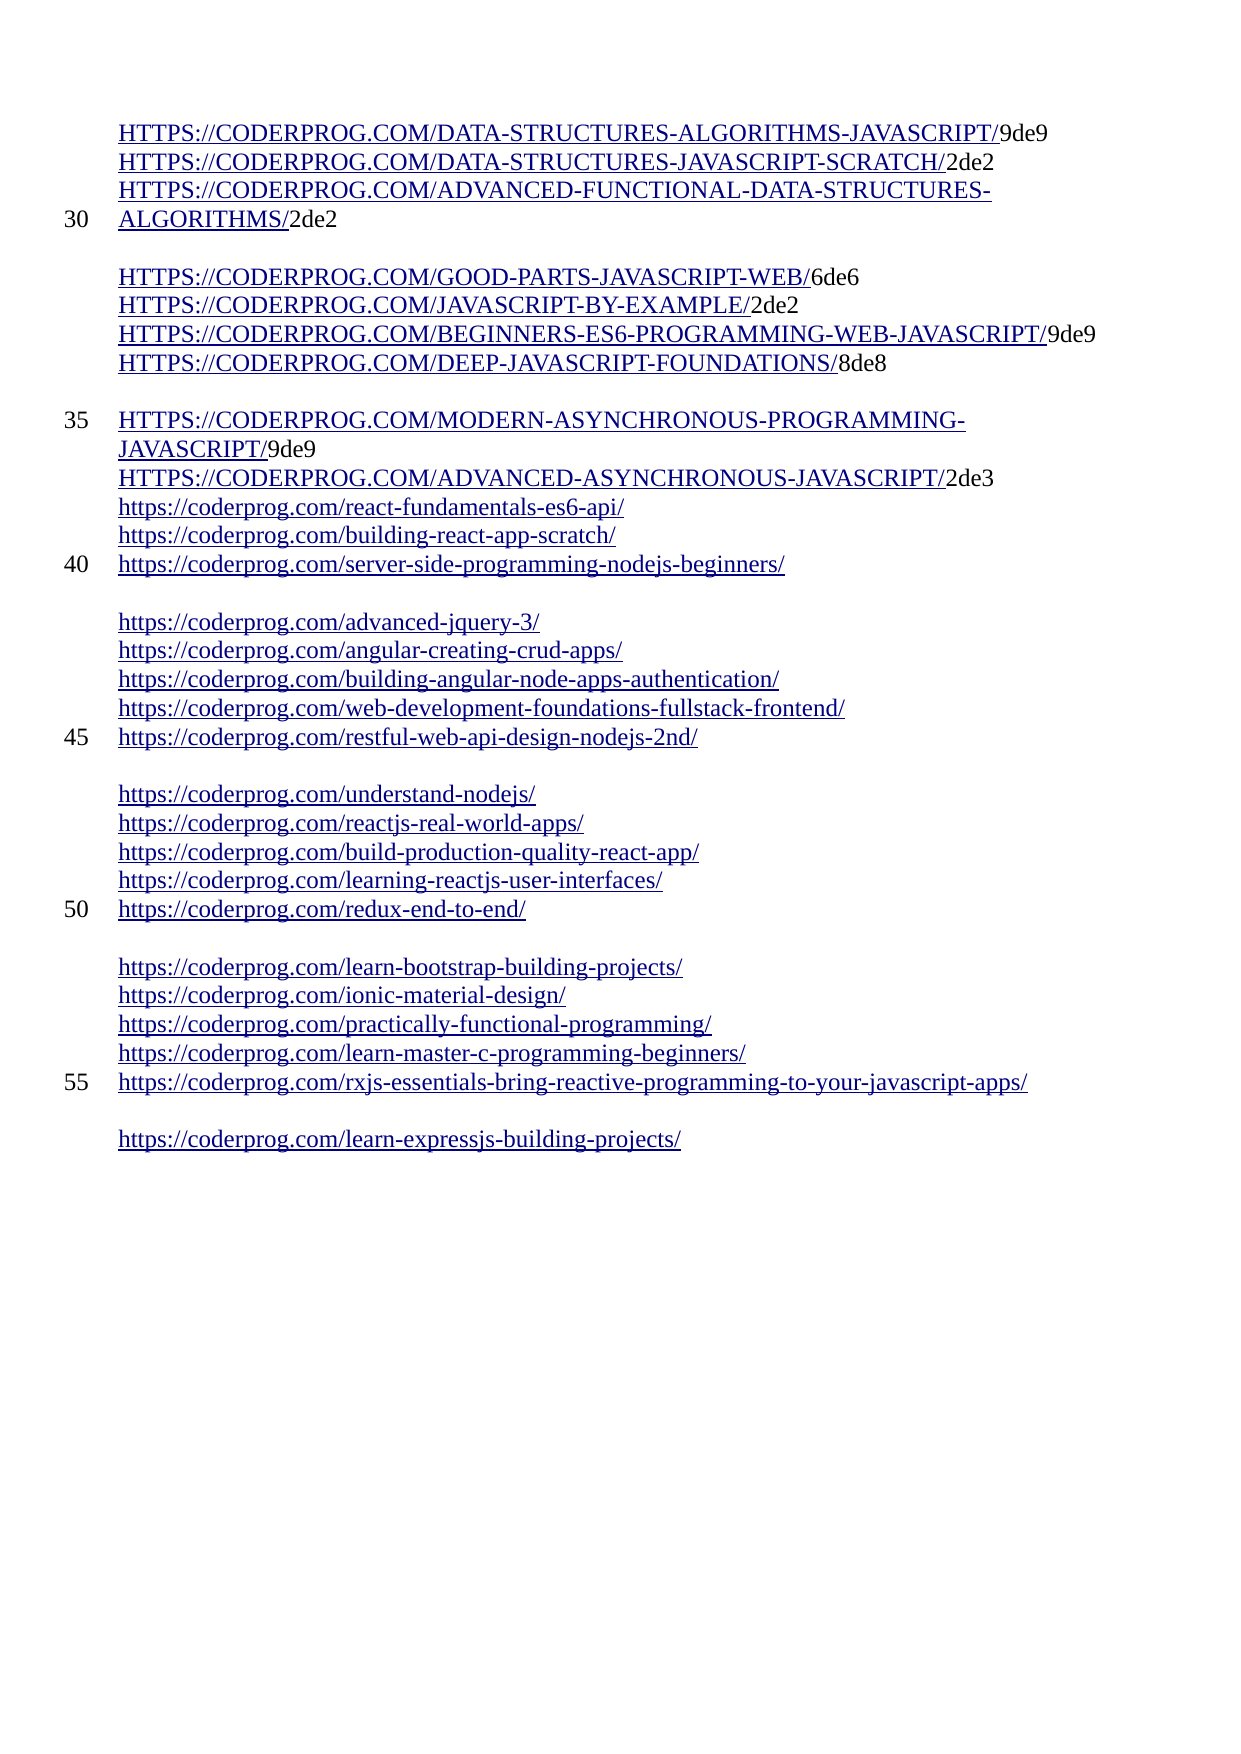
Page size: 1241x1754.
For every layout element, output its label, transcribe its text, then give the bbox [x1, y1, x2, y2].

text https://coderprog.com/react-fundamentals-es6-api/ [118, 492, 1122, 521]
text HTTPS://CODERPROG.COM/DATA-STRUCTURES-JAVASCRIPT-SCRATCH/2de2 [118, 147, 1122, 176]
text https://coderprog.com/angular-creating-crud-apps/ [118, 636, 1122, 664]
text HTTPS://CODERPROG.COM/ADVANCED-FUNCTIONAL-DATA-STRUCTURES-ALGORITHMS/2de2 [118, 176, 1122, 233]
text https://coderprog.com/build-production-quality-react-app/ [118, 837, 1122, 866]
text https://coderprog.com/learning-reactjs-user-interfaces/ [118, 866, 1122, 894]
text https://coderprog.com/building-react-app-scratch/ [118, 521, 1122, 549]
text https://coderprog.com/restful-web-api-design-nodejs-2nd/ [118, 722, 1122, 751]
text https://coderprog.com/rxjs-essentials-bring-reactive-programming-to-your-javascript-apps/ [118, 1067, 1122, 1096]
text HTTPS://CODERPROG.COM/JAVASCRIPT-BY-EXAMPLE/2de2 [118, 291, 1122, 319]
text HTTPS://CODERPROG.COM/BEGINNERS-ES6-PROGRAMMING-WEB-JAVASCRIPT/9de9 [118, 319, 1122, 348]
text https://coderprog.com/learn-bootstrap-building-projects/ [118, 952, 1122, 981]
text https://coderprog.com/practically-functional-programming/ [118, 1009, 1122, 1038]
text HTTPS://CODERPROG.COM/DATA-STRUCTURES-ALGORITHMS-JAVASCRIPT/9de9 [118, 118, 1122, 147]
text https://coderprog.com/understand-nodejs/ [118, 779, 1122, 808]
text https://coderprog.com/learn-expressjs-building-projects/ [118, 1124, 1122, 1153]
text HTTPS://CODERPROG.COM/DEEP-JAVASCRIPT-FOUNDATIONS/8de8 [118, 348, 1122, 377]
text https://coderprog.com/learn-master-c-programming-beginners/ [118, 1038, 1122, 1067]
text https://coderprog.com/redux-end-to-end/ [118, 894, 1122, 923]
text https://coderprog.com/reactjs-real-world-apps/ [118, 808, 1122, 837]
text https://coderprog.com/advanced-jquery-3/ [118, 607, 1122, 636]
text HTTPS://CODERPROG.COM/ADVANCED-ASYNCHRONOUS-JAVASCRIPT/2de3 [118, 463, 1122, 492]
text HTTPS://CODERPROG.COM/MODERN-ASYNCHRONOUS-PROGRAMMING-JAVASCRIPT/9de9 [118, 406, 1122, 463]
text https://coderprog.com/server-side-programming-nodejs-beginners/ [118, 549, 1122, 578]
text https://coderprog.com/web-development-foundations-fullstack-frontend/ [118, 693, 1122, 722]
text HTTPS://CODERPROG.COM/GOOD-PARTS-JAVASCRIPT-WEB/6de6 [118, 262, 1122, 291]
text https://coderprog.com/ionic-material-design/ [118, 981, 1122, 1009]
text https://coderprog.com/building-angular-node-apps-authentication/ [118, 664, 1122, 693]
